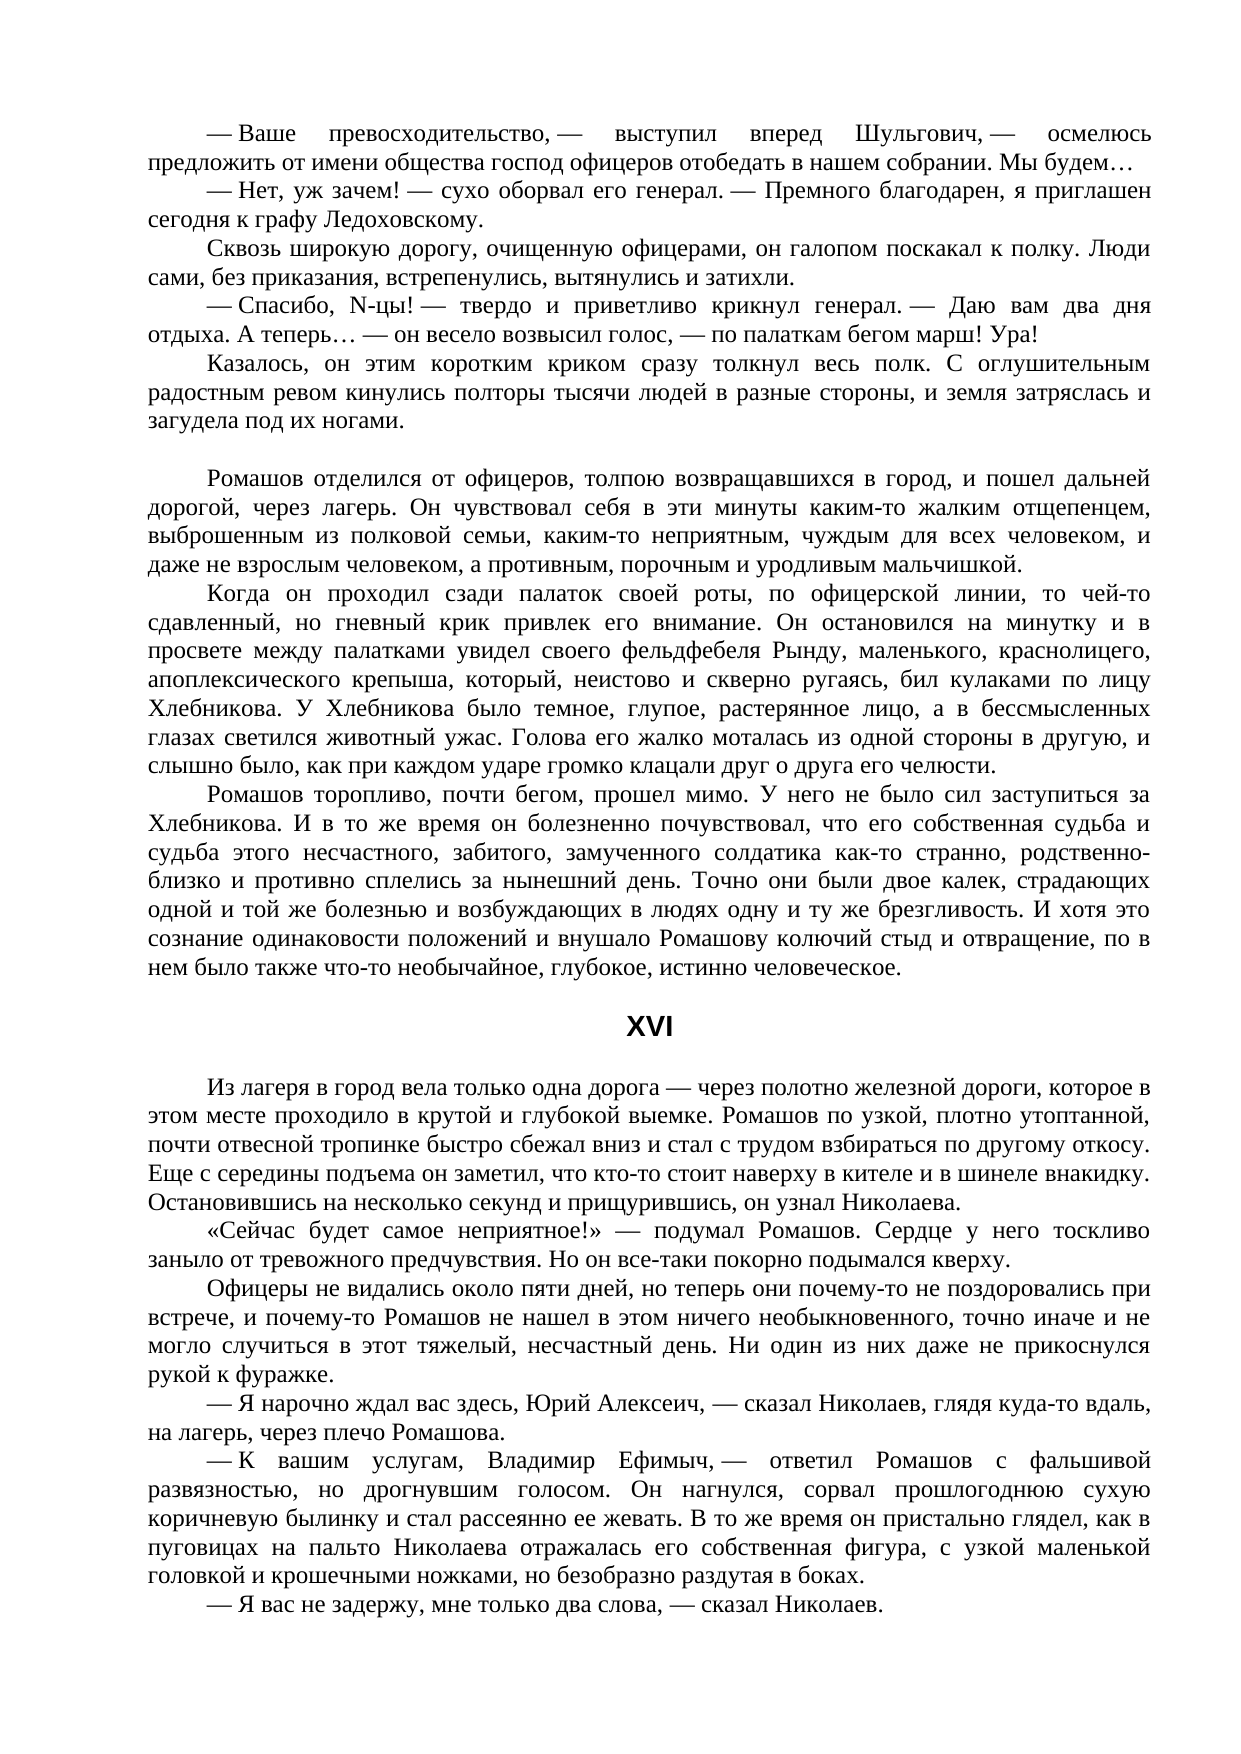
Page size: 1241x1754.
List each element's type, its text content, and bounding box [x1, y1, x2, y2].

text — Спасибо, N-цы! — твердо и приветливо крикнул генерал. — Даю вам два дня отдыха. А теперь… — он весело возвысил голос, — по палаткам бегом марш! Ура! [148, 291, 1152, 348]
text Сквозь широкую дорогу, очищенную офицерами, он галопом поскакал к полку. Люди сами, без приказания, встрепенулись, вытянулись и затихли. [148, 233, 1152, 291]
text Офицеры не видались около пяти дней, но теперь они почему-то не поздоровались при встрече, и почему-то Ромашов не нашел в этом ничего необыкновенного, точно иначе и не могло случиться в этот тяжелый, несчастный день. Ни один из них даже не прикоснулся рукой к фуражке. [148, 1273, 1152, 1388]
text Ромашов отделился от офицеров, толпою возвращавшихся в город, и пошел дальней дорогой, через лагерь. Он чувствовал себя в эти минуты каким-то жалким отщепенцем, выброшенным из полковой семьи, каким-то неприятным, чуждым для всех человеком, и даже не взрослым человеком, а противным, порочным и уродливым мальчишкой. [148, 463, 1152, 578]
text Когда он проходил сзади палаток своей роты, по офицерской линии, то чей-то сдавленный, но гневный крик привлек его внимание. Он остановился на минутку и в просвете между палатками увидел своего фельдфебеля Рынду, маленького, краснолицего, апоплексического крепыша, который, неистово и скверно ругаясь, бил кулаками по лицу Хлебникова. У Хлебникова было темное, глупое, растерянное лицо, а в бессмысленных глазах светился животный ужас. Голова его жалко моталась из одной стороны в другую, и слышно было, как при каждом ударе громко клацали друг о друга его челюсти. [148, 578, 1152, 779]
text Казалось, он этим коротким криком сразу толкнул весь полк. С оглушительным радостным ревом кинулись полторы тысячи людей в разные стороны, и земля затряслась и загудела под их ногами. [148, 348, 1152, 434]
text — Ваше превосходительство, — выступил вперед Шульгович, — осмелюсь предложить от имени общества господ офицеров отобедать в нашем собрании. Мы будем… [148, 118, 1152, 176]
text — Нет, уж зачем! — сухо оборвал его генерал. — Премного благодарен, я приглашен сегодня к графу Ледоховскому. [148, 176, 1152, 233]
text «Сейчас будет самое неприятное!» — подумал Ромашов. Сердце у него тоскливо заныло от тревожного предчувствия. Но он все-таки покорно подымался кверху. [148, 1215, 1152, 1273]
text — Я вас не задержу, мне только два слова, — сказал Николаев. [148, 1589, 1152, 1618]
text Ромашов торопливо, почти бегом, прошел мимо. У него не было сил заступиться за Хлебникова. И в то же время он болезненно почувствовал, что его собственная судьба и судьба этого несчастного, забитого, замученного солдатика как-то странно, родственно-близко и противно сплелись за нынешний день. Точно они были двое калек, страдающих одной и той же болезнью и возбуждающих в людях одну и ту же брезгливость. И хотя это сознание одинаковости положений и внушало Ромашову колючий стыд и отвращение, по в нем было также что-то необычайное, глубокое, истинно человеческое. [148, 779, 1152, 981]
text — Я нарочно ждал вас здесь, Юрий Алексеич, — сказал Николаев, глядя куда-то вдаль, на лагерь, через плечо Ромашова. [148, 1388, 1152, 1445]
text — К вашим услугам, Владимир Ефимыч, — ответил Ромашов с фальшивой развязностью, но дрогнувшим голосом. Он нагнулся, сорвал прошлогоднюю сухую коричневую былинку и стал рассеянно ее жевать. В то же время он пристально глядел, как в пуговицах на пальто Николаева отражалась его собственная фигура, с узкой маленькой головкой и крошечными ножками, но безобразно раздутая в боках. [148, 1445, 1152, 1589]
subtitle XVI [148, 1009, 1152, 1043]
text Из лагеря в город вела только одна дорога — через полотно железной дороги, которое в этом месте проходило в крутой и глубокой выемке. Ромашов по узкой, плотно утоптанной, почти отвесной тропинке быстро сбежал вниз и стал с трудом взбираться по другому откосу. Еще с середины подъема он заметил, что кто-то стоит наверху в кителе и в шинеле внакидку. Остановившись на несколько секунд и прищурившись, он узнал Николаева. [148, 1072, 1152, 1215]
